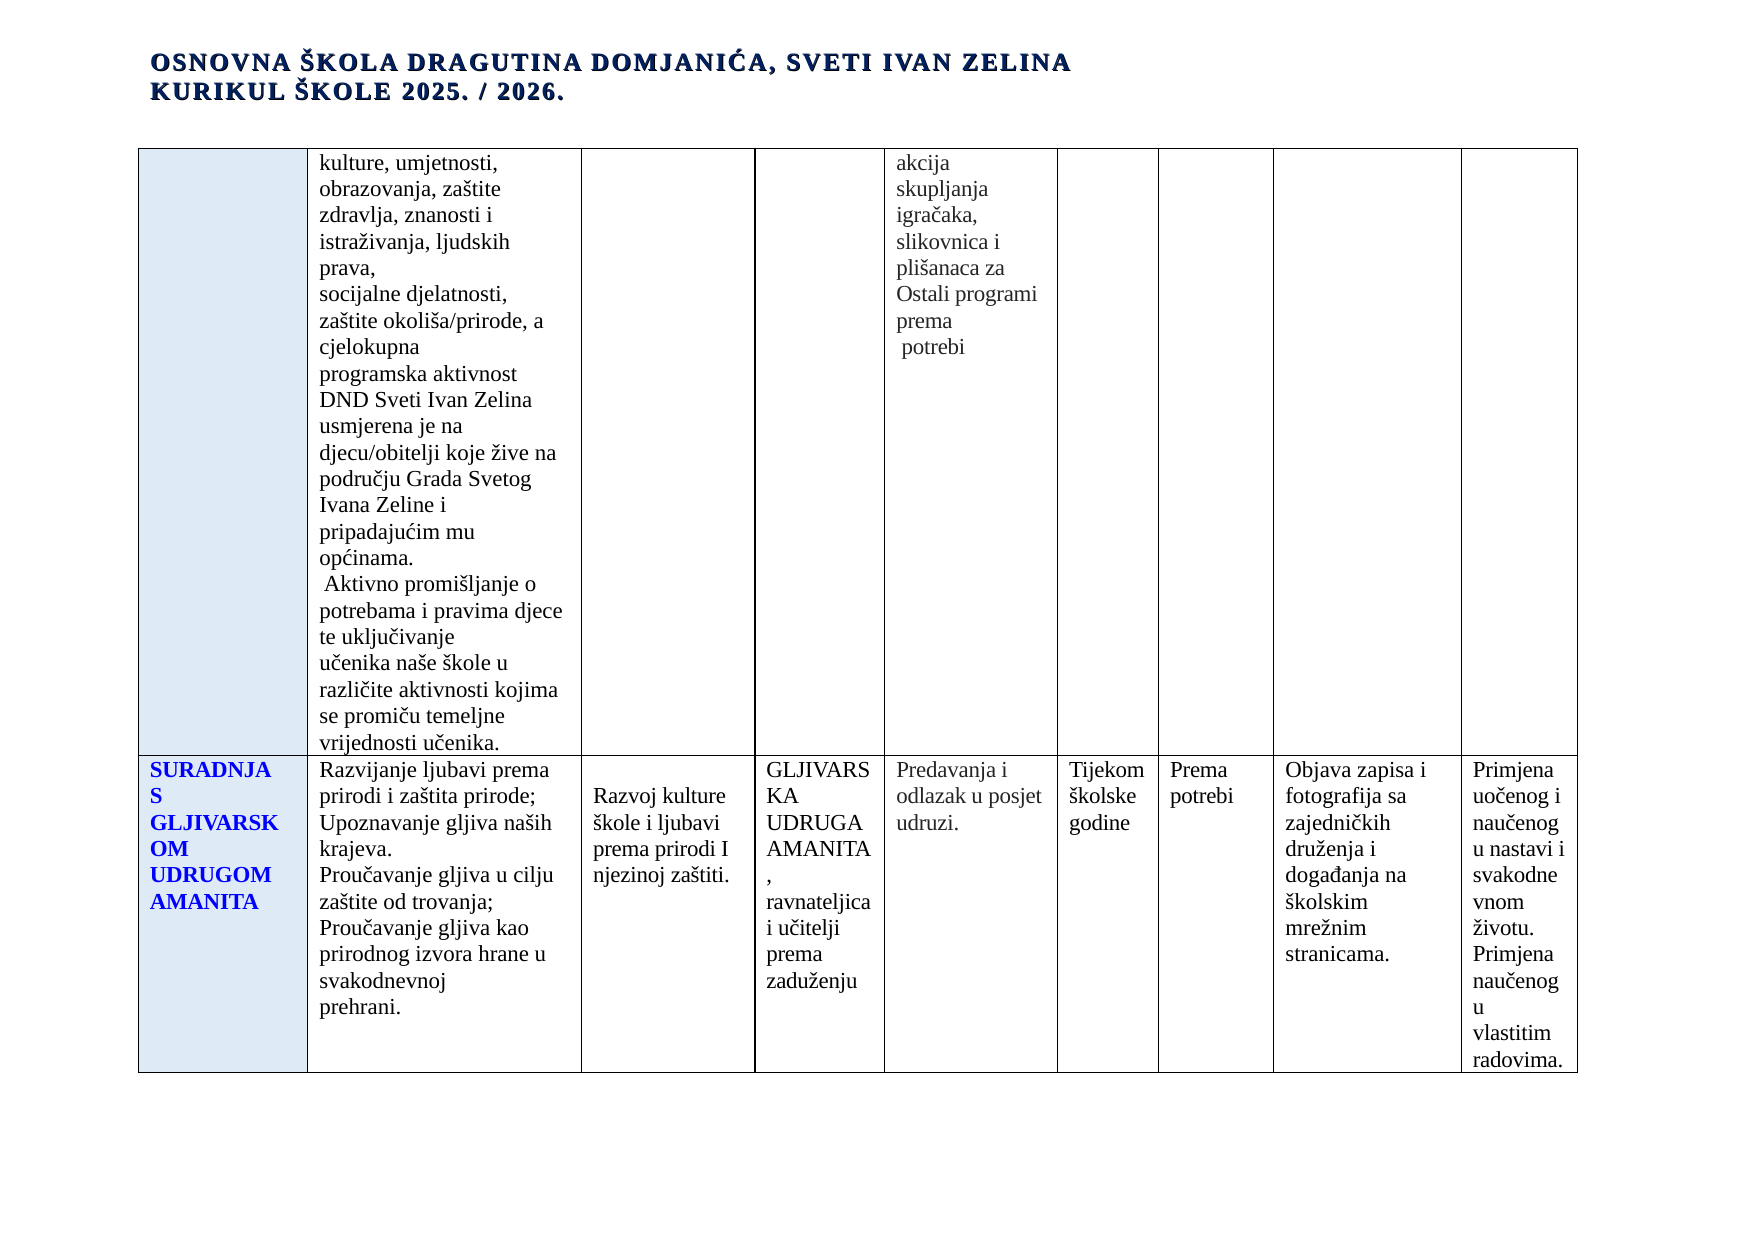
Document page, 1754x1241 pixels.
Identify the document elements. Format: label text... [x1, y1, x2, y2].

table_cell Predavanja i odlazak u posjet udruzi. [885, 756, 1057, 1072]
table_cell Tijekom školske godine [1058, 756, 1158, 1072]
table_cell [1462, 149, 1577, 755]
table_cell kulture, umjetnosti, obrazovanja, zaštite zdravlja, znanosti i istraživanja, ljudskih prava, socijalne djelatnosti, zaštite okoliša/prirode, a cjelokupna programska aktivnost DND Sveti Ivan Zelina usmjerena je na djecu/obitelji koje žive na području Grada Svetog Ivana Zeline i pripadajućim mu općinama. Aktivno promišljanje o potrebama i pravima djece te uključivanje učenika naše škole u različite aktivnosti kojima se promiču temeljne vrijednosti učenika. [308, 149, 581, 755]
table_cell [1159, 149, 1273, 755]
table_cell Prema potrebi [1159, 756, 1273, 1072]
table_cell Primjena uočenog i naučenog u nastavi i svakodnevnom životu. Primjena naučenog u vlastitim radovima. [1462, 756, 1577, 1072]
table_cell [1058, 149, 1158, 755]
table_cell Razvijanje ljubavi prema prirodi i zaštita prirode; Upoznavanje gljiva naših krajeva. Proučavanje gljiva u cilju zaštite od trovanja; Proučavanje gljiva kao prirodnog izvora hrane u svakodnevnoj prehrani. [308, 756, 581, 1072]
table_cell akcija skupljanja igračaka, slikovnica i plišanaca za Ostali programi prema potrebi [885, 149, 1057, 755]
table_cell [1274, 149, 1461, 755]
table_cell [582, 149, 754, 755]
table_cell [139, 149, 307, 755]
table_cell SURADNJA S GLJIVARSKOM UDRUGOM AMANITA [139, 756, 307, 1072]
table_cell GLJIVARSKA UDRUGA AMANITA, ravnateljica i učitelji prema zaduženju [756, 756, 884, 1072]
table_cell Razvoj kulture škole i ljubavi prema prirodi I njezinoj zaštiti. [582, 756, 754, 1072]
table_cell [756, 149, 884, 755]
table_cell Objava zapisa i fotografija sa zajedničkih druženja i događanja na školskim mrežnim stranicama. [1274, 756, 1461, 1072]
